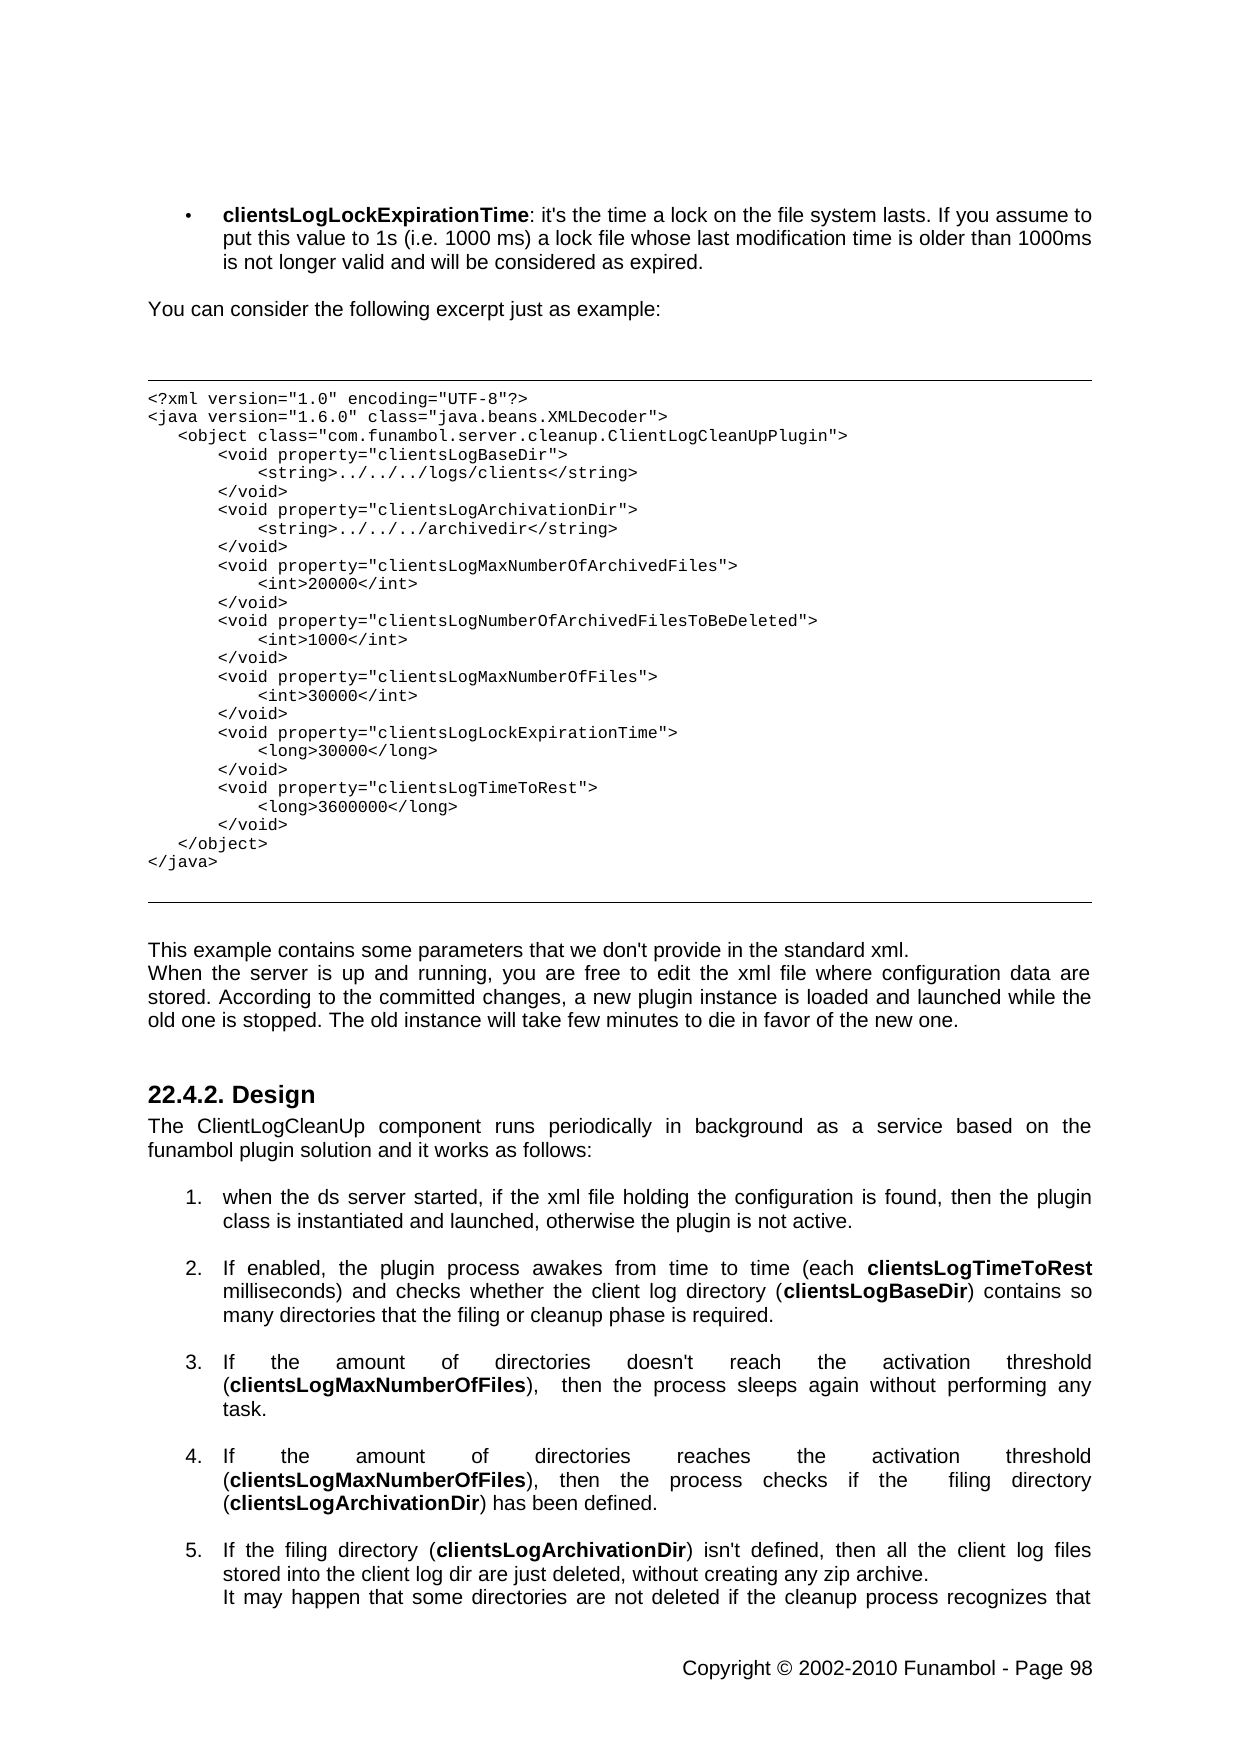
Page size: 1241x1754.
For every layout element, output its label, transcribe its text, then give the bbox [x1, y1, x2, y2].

list If enabled, the plugin process awakes from time to time (each clientsLogTimeToRest milliseconds) and checks whether the client log directory (clientsLogBaseDir) contains so many directories that the filing or cleanup phase is required. [185, 1256, 1092, 1350]
text <?xml version="1.0" encoding="UTF-8"?> <java version="1.6.0" class="java.beans.XMLDecoder"> <object class="com.funambol.server.cleanup.ClientLogCleanUpPlugin"> <void property="clientsLogBaseDir"> <string>../../../logs/clients</string> </void> <void property="clientsLogArchivationDir"> <string>../../../archivedir</string> </void> <void property="clientsLogMaxNumberOfArchivedFiles"> <int>20000</int> </void> <void property="clientsLogNumberOfArchivedFilesToBeDeleted"> <int>1000</int> </void> <void property="clientsLogMaxNumberOfFiles"> <int>30000</int> </void> <void property="clientsLogLockExpirationTime"> <long>30000</long> </void> <void property="clientsLogTimeToRest"> <long>3600000</long> </void> </object> </java> [148, 381, 1092, 902]
list If the filing directory (clientsLogArchivationDir) isn't defined, then all the client log files stored into the client log dir are just deleted, without creating any zip archive. It may happen that some directories are not deleted if the cleanup process recognizes that [185, 1539, 1092, 1609]
list If the amount of directories doesn't reach the activation threshold (clientsLogMaxNumberOfFiles), then the process sleeps again without performing any task. [185, 1350, 1092, 1444]
subtitle Design [148, 1081, 1092, 1109]
text The ClientLogCleanUp component runs periodically in background as a service based on the funambol plugin solution and it works as follows: [148, 1115, 1092, 1186]
list clientsLogLockExpirationTime: it's the time a lock on the file system lasts. If you assume to put this value to 1s (i.e. 1000 ms) a lock file whose last modification time is older than 1000ms is not longer valid and will be considered as expired. [185, 203, 1092, 274]
list when the ds server started, if the xml file holding the configuration is found, then the plugin class is instantiated and launched, otherwise the plugin is not active. [185, 1186, 1092, 1256]
text When the server is up and running, you are free to edit the xml file where configuration data are stored. According to the committed changes, a new plugin instance is loaded and launched while the old one is stopped. The old instance will take few minutes to die in favor of the new one. [148, 962, 1092, 1032]
list If the amount of directories reaches the activation threshold (clientsLogMaxNumberOfFiles), then the process checks if the filing directory (clientsLogArchivationDir) has been defined. [185, 1444, 1092, 1539]
text You can consider the following excerpt just as example: [148, 297, 1092, 321]
text This example contains some parameters that we don't provide in the standard xml. [148, 938, 1092, 962]
